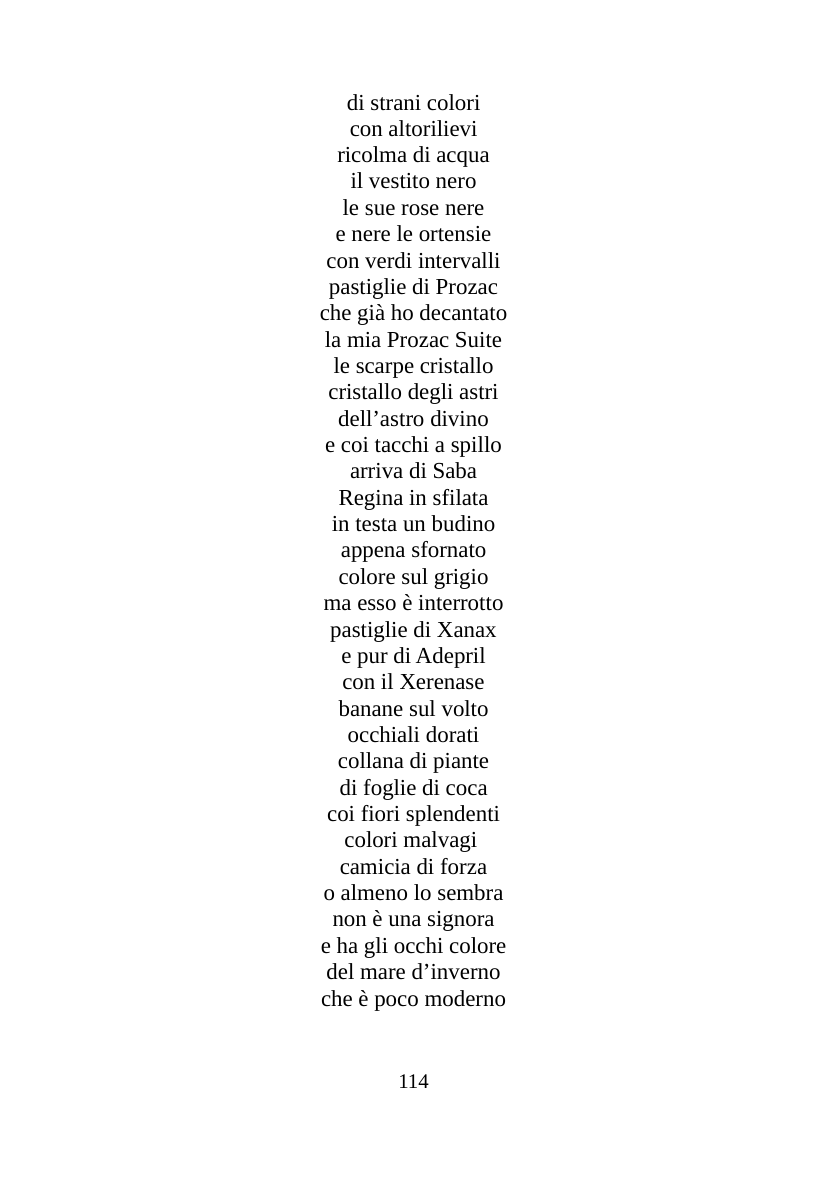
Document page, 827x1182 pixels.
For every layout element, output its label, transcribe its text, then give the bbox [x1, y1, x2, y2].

text il vestito nero [88, 168, 738, 194]
text del mare d’inverno [88, 958, 738, 984]
text Regina in sfilata [88, 484, 738, 510]
text appena sfornato [88, 537, 738, 563]
text collana di piante [88, 747, 738, 774]
text banane sul volto [88, 695, 738, 721]
text con altorilievi [88, 115, 738, 141]
text pastiglie di Xanax [88, 616, 738, 642]
text dell’astro divino [88, 405, 738, 431]
text cristallo degli astri [88, 378, 738, 405]
text di strani colori [88, 88, 738, 115]
text con verdi intervalli [88, 247, 738, 273]
text le scarpe cristallo [88, 352, 738, 378]
text arriva di Saba [88, 457, 738, 484]
text occhiali dorati [88, 721, 738, 747]
text e pur di Adepril [88, 642, 738, 668]
text la mia Prozac Suite [88, 326, 738, 352]
text e coi tacchi a spillo [88, 431, 738, 457]
text coi fiori splendenti [88, 800, 738, 826]
text o almeno lo sembra [88, 879, 738, 906]
text non è una signora [88, 906, 738, 932]
text pastiglie di Prozac [88, 273, 738, 299]
text che già ho decantato [88, 299, 738, 326]
text ricolma di acqua [88, 141, 738, 168]
text e nere le ortensie [88, 220, 738, 247]
text e ha gli occhi colore [88, 932, 738, 958]
text con il Xerenase [88, 668, 738, 695]
text in testa un budino [88, 510, 738, 537]
text camicia di forza [88, 853, 738, 879]
text colori malvagi [88, 826, 738, 853]
text che è poco moderno [88, 984, 738, 1011]
text ma esso è interrotto [88, 589, 738, 616]
text colore sul grigio [88, 563, 738, 589]
text di foglie di coca [88, 774, 738, 800]
text le sue rose nere [88, 194, 738, 220]
